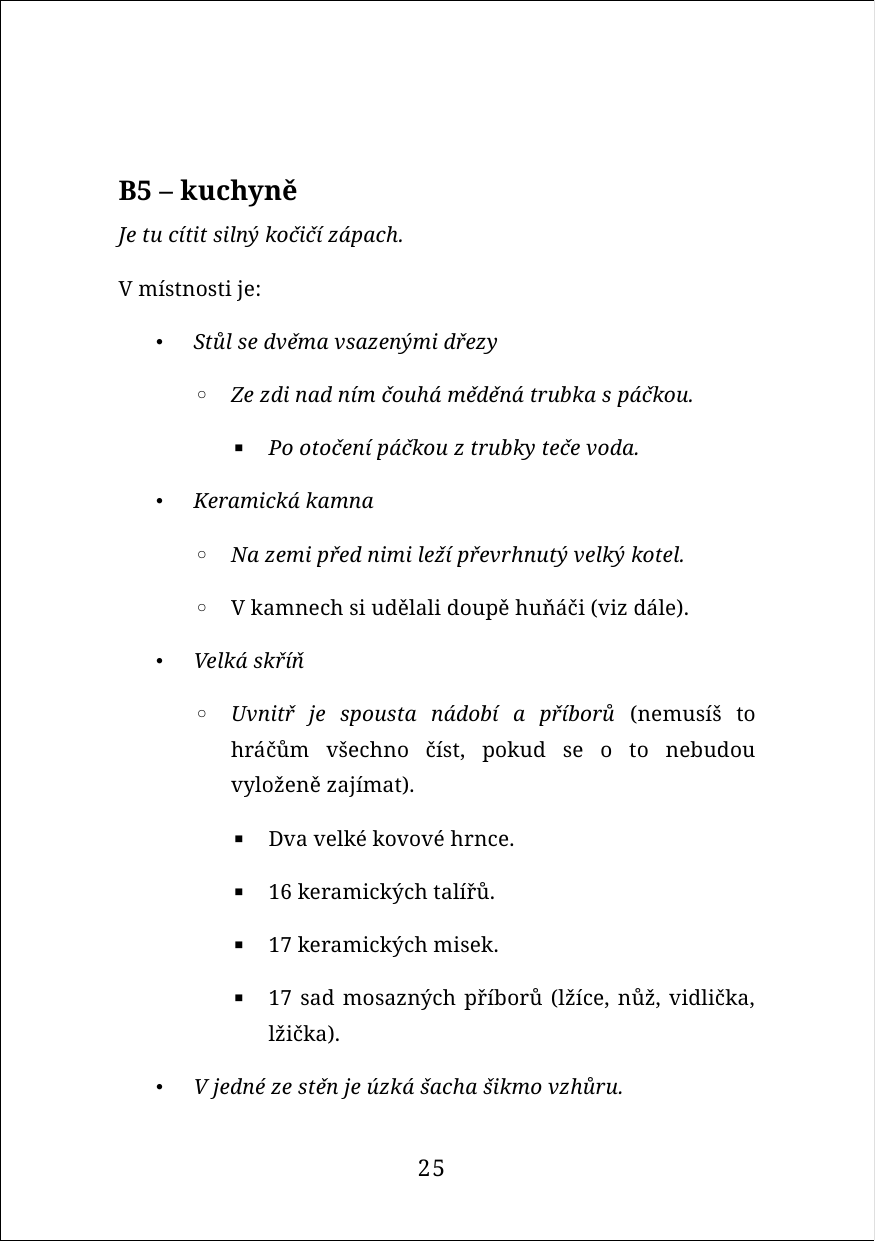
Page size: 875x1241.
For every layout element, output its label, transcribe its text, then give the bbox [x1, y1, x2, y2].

list 17 sad mosazných příborů (lžíce, nůž, vidlička, lžička). [231, 983, 756, 1047]
list Stůl se dvěma vsazenými dřezy [156, 327, 756, 355]
list 17 keramických misek. [231, 930, 756, 959]
list V kamnech si udělali doupě huňáči (viz dále). [193, 593, 756, 621]
subtitle B5 – kuchyně [118, 172, 756, 209]
list Keramická kamna [156, 487, 756, 515]
text Je tu cítit silný kočičí zápach. [118, 220, 756, 249]
list Velká skříň [156, 646, 756, 675]
list Po otočení páčkou z trubky teče voda. [231, 433, 756, 462]
list Na zemi před nimi leží převrhnutý velký kotel. [193, 540, 756, 568]
text V místnosti je: [118, 274, 756, 302]
list Dva velké kovové hrnce. [231, 824, 756, 852]
list V jedné ze stěn je úzká šacha šikmo vzhůru. [156, 1072, 756, 1101]
list Uvnitř je spousta nádobí a příborů (nemusíš to hráčům všechno číst, pokud se o to nebudou vyloženě zajímat). [193, 699, 756, 799]
list Ze zdi nad ním čouhá měděná trubka s páčkou. [193, 380, 756, 408]
list 16 keramických talířů. [231, 877, 756, 905]
